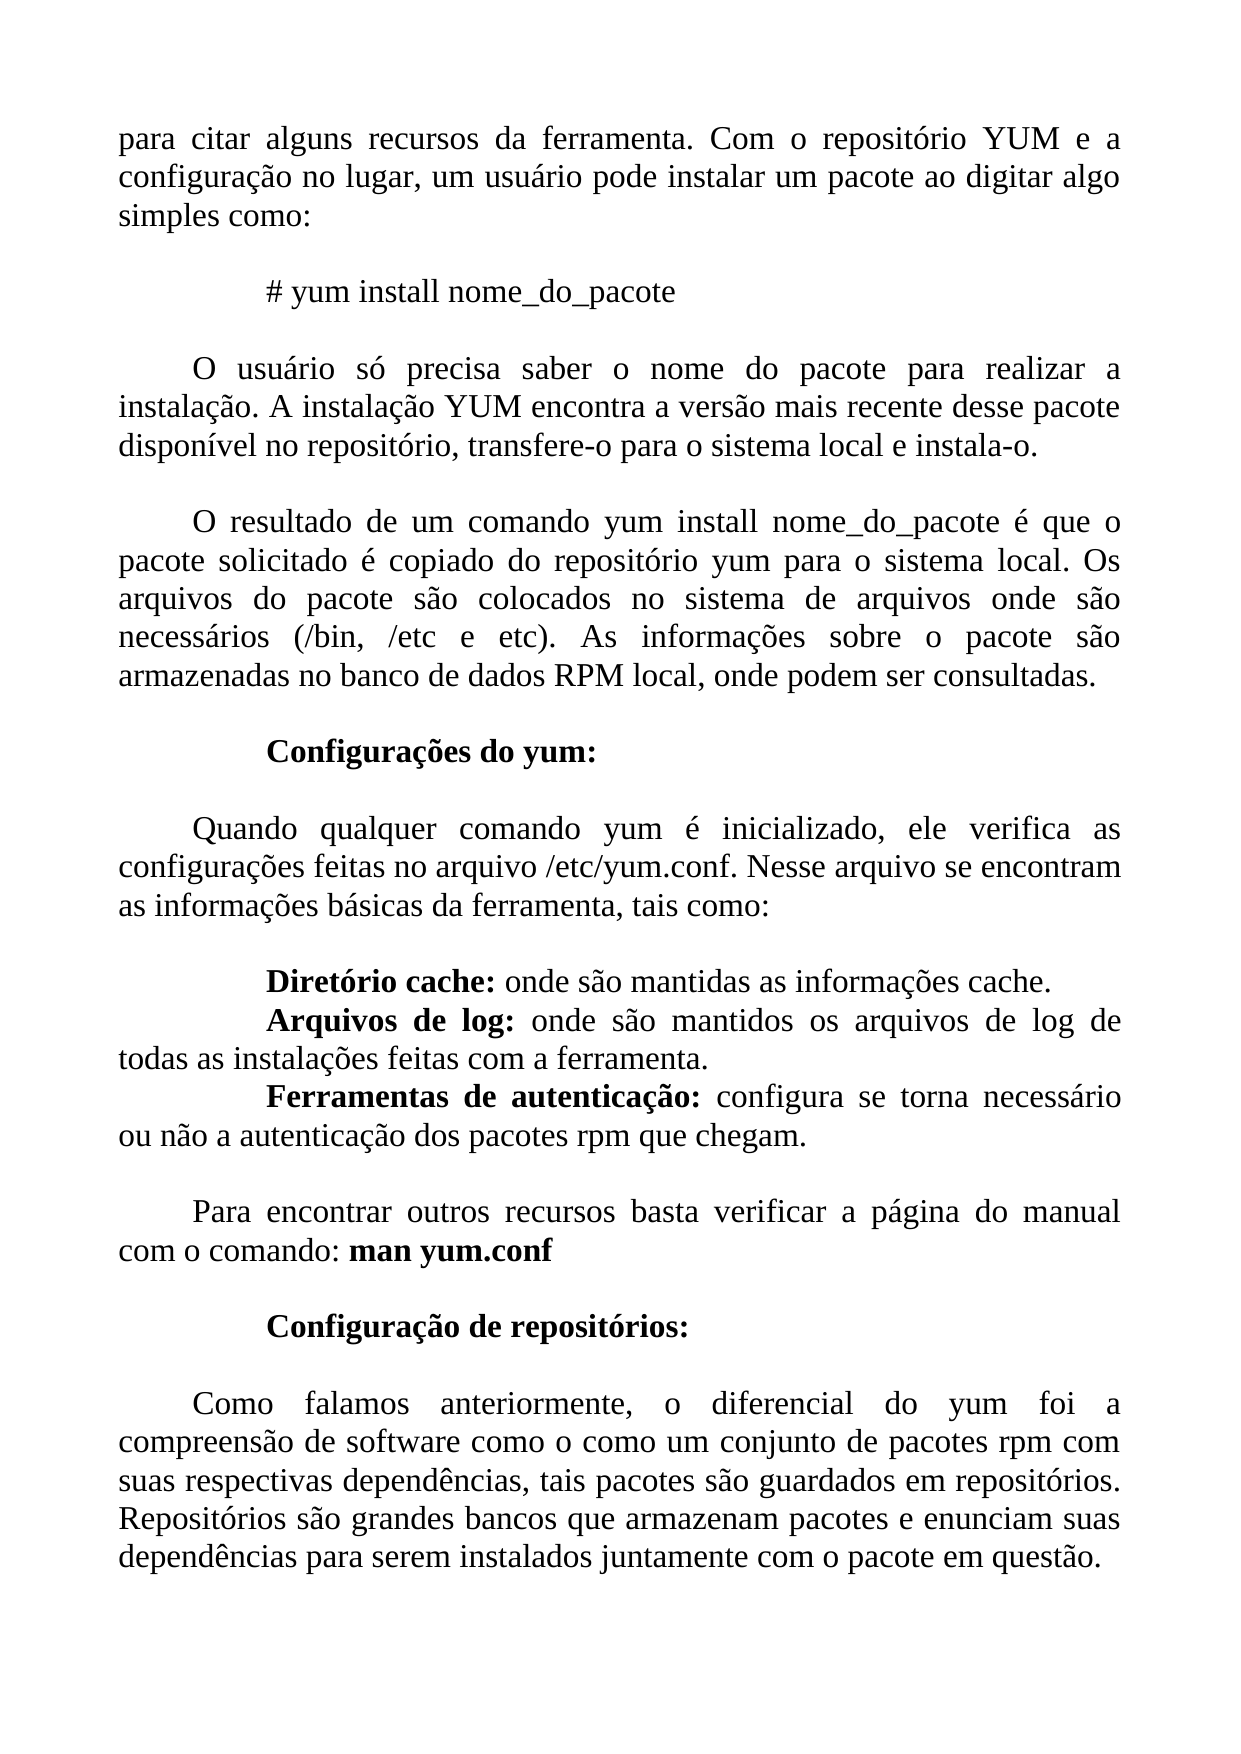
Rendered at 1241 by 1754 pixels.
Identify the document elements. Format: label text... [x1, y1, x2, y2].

text O usuário só precisa saber o nome do pacote para realizar a instalação. A instalação YUM encontra a versão mais recente desse pacote disponível no repositório, transfere-o para o sistema local e instala-o. [118, 348, 1122, 463]
text Diretório cache: onde são mantidas as informações cache. [118, 961, 1122, 1000]
text para citar alguns recursos da ferramenta. Com o repositório YUM e a configuração no lugar, um usuário pode instalar um pacote ao digitar algo simples como: [118, 118, 1122, 233]
text Para encontrar outros recursos basta verificar a página do manual com o comando: man yum.conf [118, 1191, 1122, 1268]
text Arquivos de log: onde são mantidos os arquivos de log de todas as instalações feitas com a ferramenta. [118, 1000, 1122, 1076]
text Configuração de repositórios: [118, 1306, 1122, 1345]
text # yum install nome_do_pacote [118, 271, 1122, 310]
text Quando qualquer comando yum é inicializado, ele verifica as configurações feitas no arquivo /etc/yum.conf. Nesse arquivo se encontram as informações básicas da ferramenta, tais como: [118, 808, 1122, 923]
text Configurações do yum: [118, 731, 1122, 770]
text Como falamos anteriormente, o diferencial do yum foi a compreensão de software como o como um conjunto de pacotes rpm com suas respectivas dependências, tais pacotes são guardados em repositórios. Repositórios são grandes bancos que armazenam pacotes e enunciam suas dependências para serem instalados juntamente com o pacote em questão. [118, 1383, 1122, 1575]
text O resultado de um comando yum install nome_do_pacote é que o pacote solicitado é copiado do repositório yum para o sistema local. Os arquivos do pacote são colocados no sistema de arquivos onde são necessários (/bin, /etc e etc). As informações sobre o pacote são armazenadas no banco de dados RPM local, onde podem ser consultadas. [118, 501, 1122, 693]
text Ferramentas de autenticação: configura se torna necessário ou não a autenticação dos pacotes rpm que chegam. [118, 1076, 1122, 1153]
